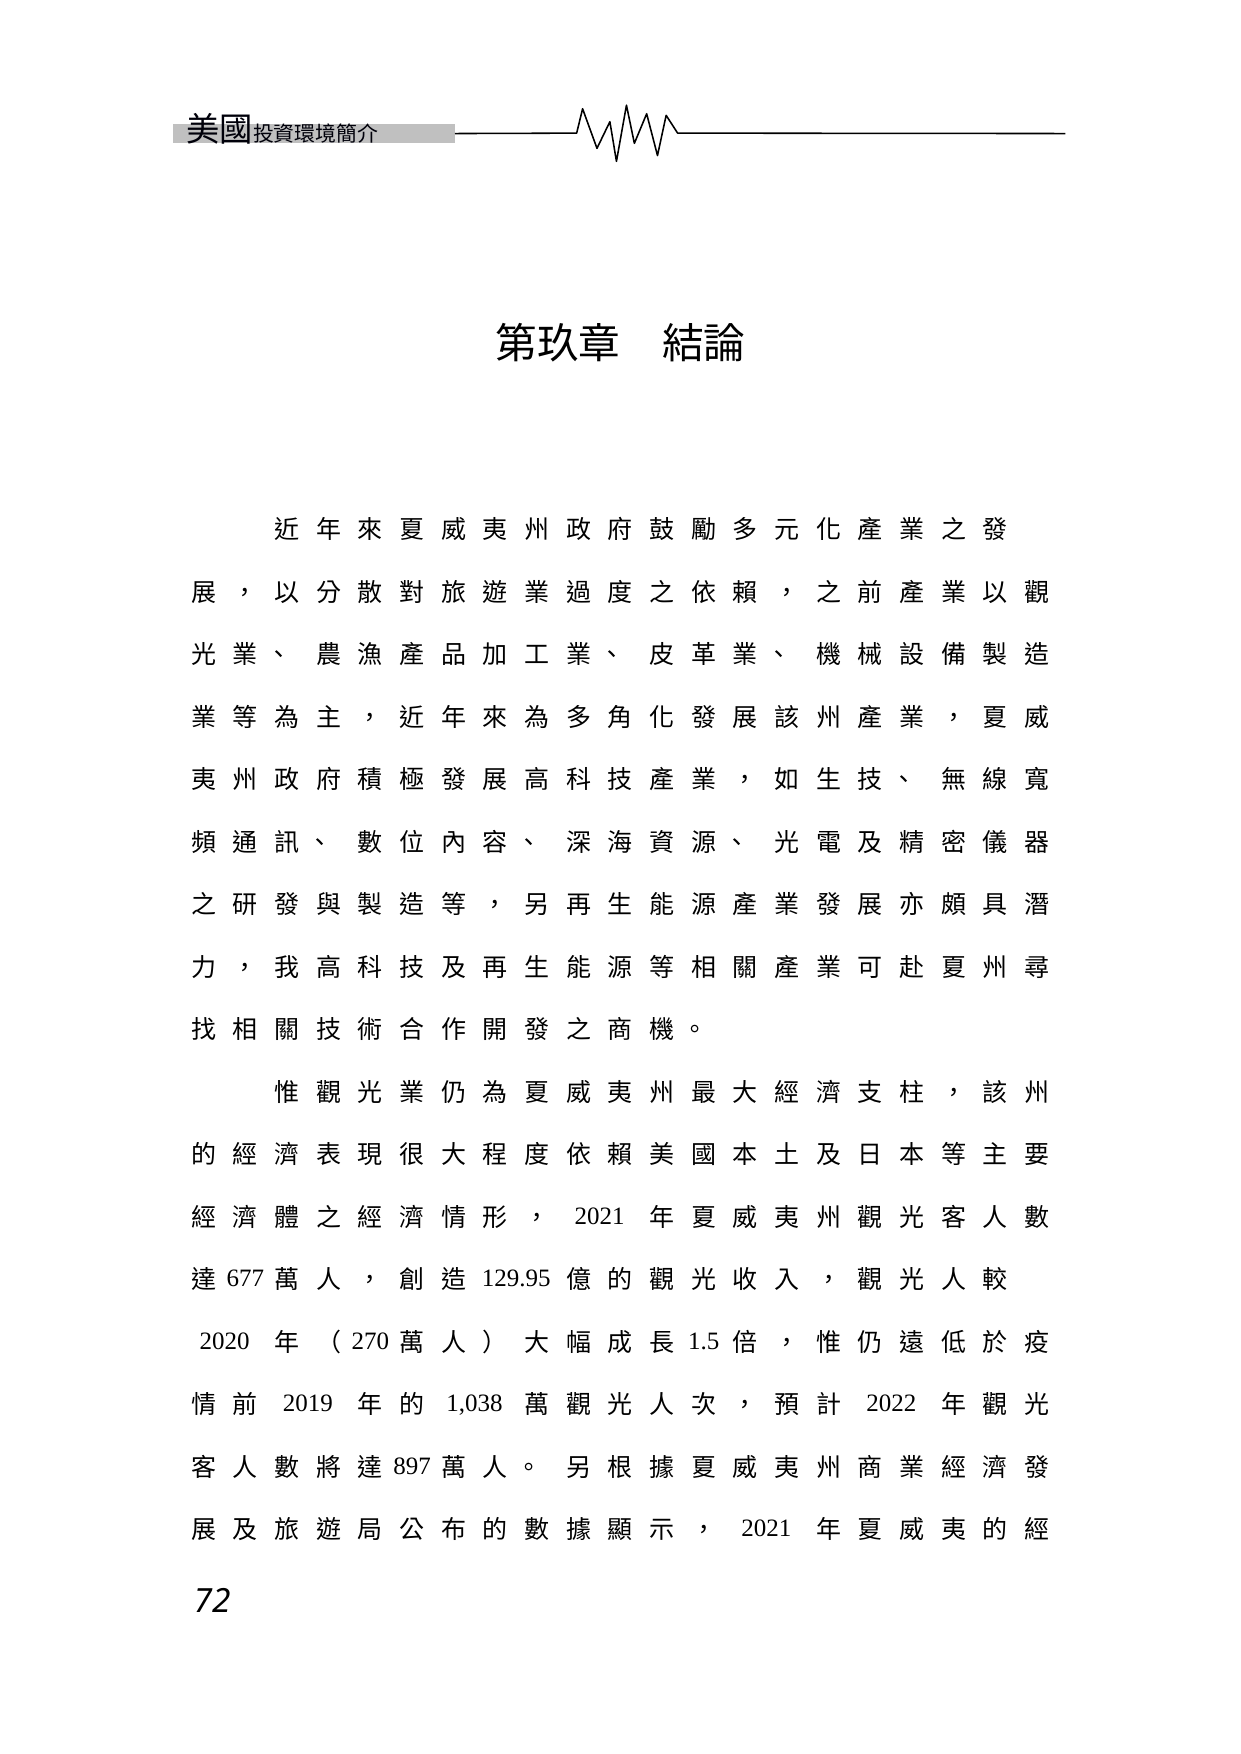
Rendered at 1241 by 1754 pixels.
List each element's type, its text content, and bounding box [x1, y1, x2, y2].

text 近年來夏威夷州政府鼓勵多元化產業之發展，以分散對旅遊業過度之依賴，之前產業以觀光業、農漁產品加工業、皮革業、機械設備製造業等為主，近年來為多角化發展該州產業，夏威夷州政府積極發展高科技產業，如生技、無線寬頻通訊、數位內容、深海資源、光電及精密儀器之研發與製造等，另再生能源產業發展亦頗具潛力，我高科技及再生能源等相關產業可赴夏州尋找相關技術合作開發之商機。 [183, 486, 1058, 1049]
text 惟觀光業仍為夏威夷州最大經濟支柱，該州的經濟表現很大程度依賴美國本土及日本等主要經濟體之經濟情形，2021年夏威夷州觀光客人數達677萬人，創造129.95億的觀光收入，觀光人較2020年（270萬人）大幅成長1.5倍，惟仍遠低於疫情前2019年的1,038萬觀光人次，預計2022年觀光客人數將達897萬人。另根據夏威夷州商業經濟發展及旅遊局公布的數據顯示，2021年夏威夷的經 [183, 1049, 1058, 1549]
text 第玖章 結論 [183, 299, 1058, 361]
